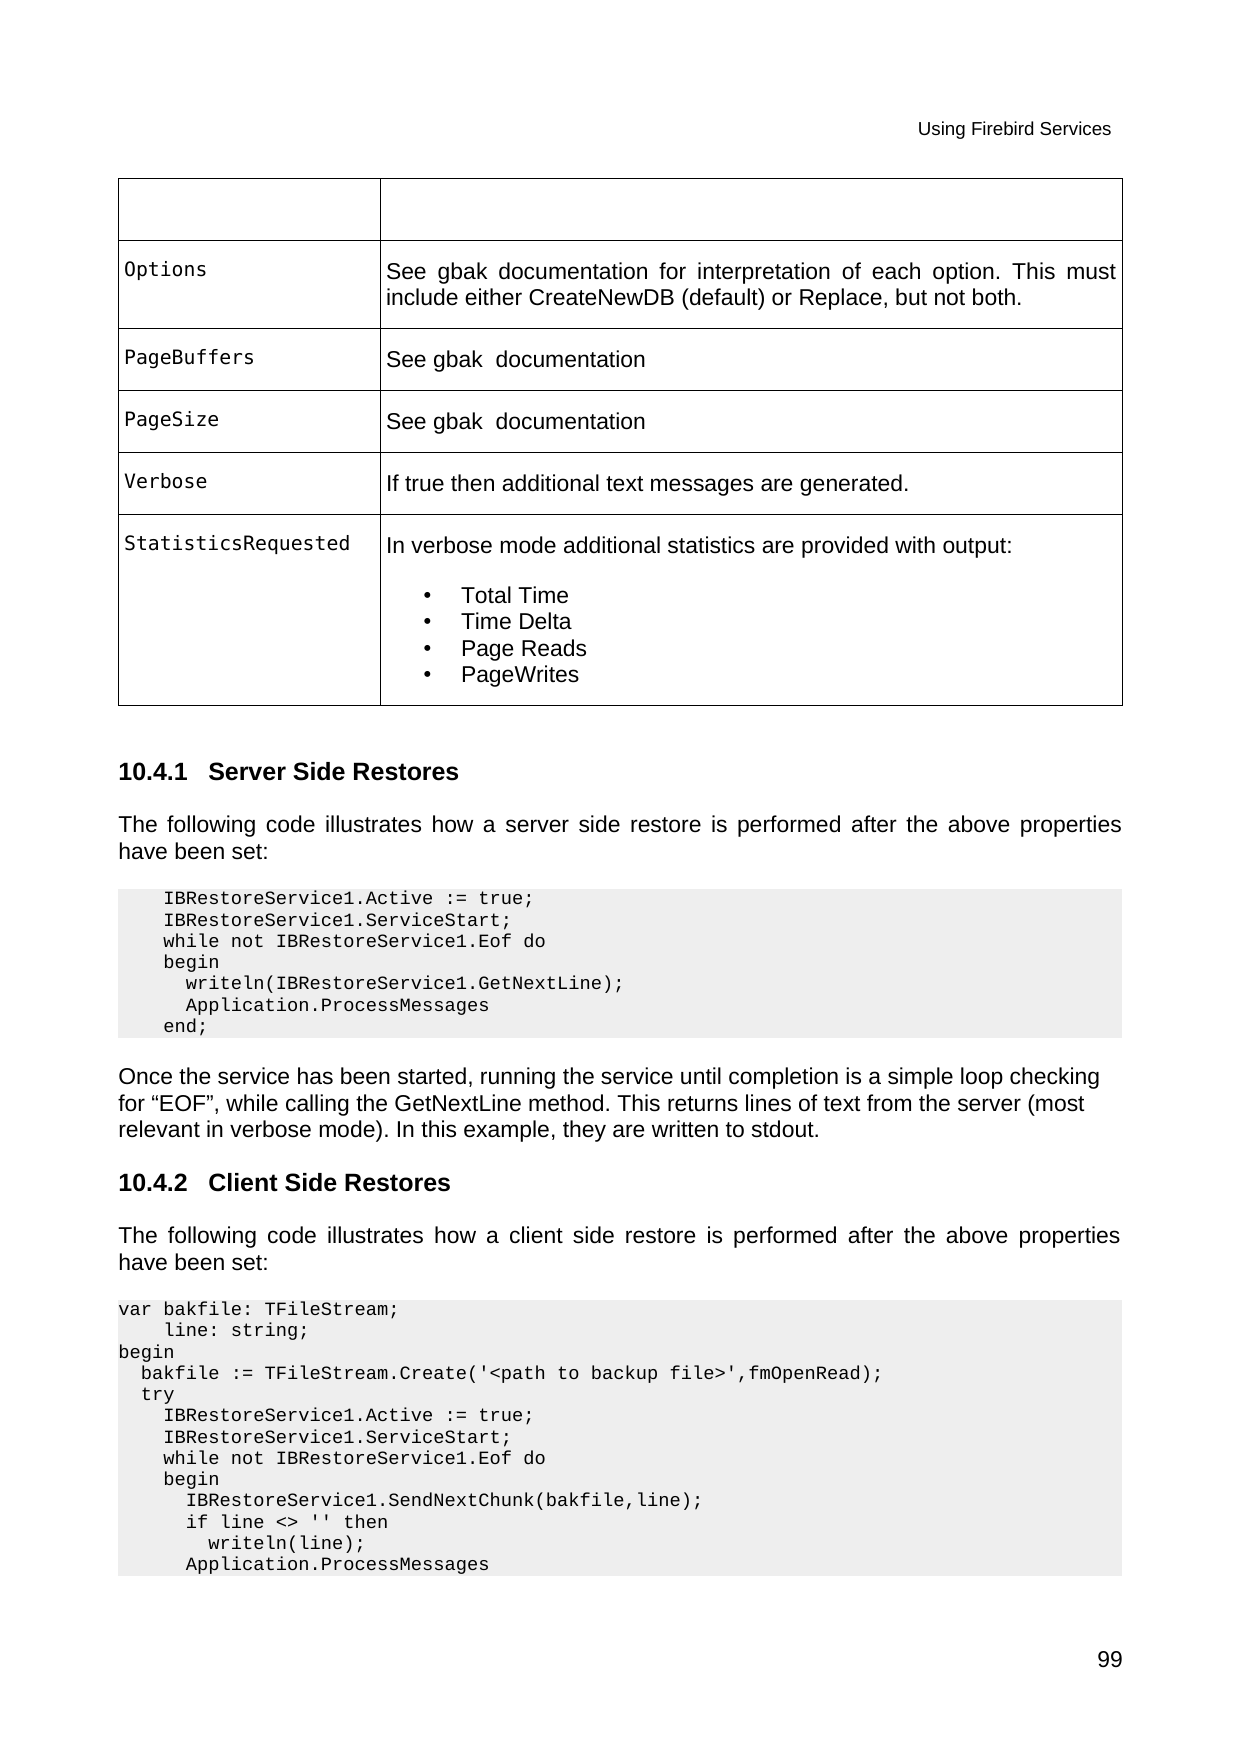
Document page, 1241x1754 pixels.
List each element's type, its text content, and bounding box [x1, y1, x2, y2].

text if line <> '' then [118, 1512, 1122, 1534]
text while not IBRestoreService1.Eof do [118, 1449, 1122, 1470]
text IBRestoreService1.Active := true; [118, 889, 1122, 910]
table_cell If true then additional text messages are generated. [381, 453, 1122, 514]
subtitle Server Side Restores [118, 757, 1122, 786]
table_cell See gbak documentation for interpretation of each option. This must include either CreateNewDB (default) or Replace, but not both. [381, 241, 1122, 328]
table_cell [119, 179, 380, 240]
subtitle Client Side Restores [118, 1168, 1122, 1197]
text try [118, 1385, 1122, 1406]
text end; [118, 1017, 1122, 1038]
text IBRestoreService1.ServiceStart; [118, 910, 1122, 932]
text line: string; [118, 1321, 1122, 1342]
table_cell PageSize [119, 391, 380, 452]
table_cell See gbak documentation [381, 391, 1122, 452]
table_cell Verbose [119, 453, 380, 514]
table_cell Options [119, 241, 380, 328]
table_cell [381, 179, 1122, 240]
text begin [118, 1342, 1122, 1364]
text The following code illustrates how a client side restore is performed after the above properties have been set: [118, 1222, 1122, 1275]
text IBRestoreService1.SendNextChunk(bakfile,line); [118, 1491, 1122, 1512]
table_cell StatisticsRequested [119, 515, 380, 705]
text begin [118, 953, 1122, 974]
text while not IBRestoreService1.Eof do [118, 932, 1122, 953]
text var bakfile: TFileStream; [118, 1300, 1122, 1321]
text begin [118, 1470, 1122, 1491]
text writeln(line); [118, 1534, 1122, 1555]
text The following code illustrates how a server side restore is performed after the above properties have been set: [118, 811, 1122, 864]
table_cell PageBuffers [119, 329, 380, 390]
text Application.ProcessMessages [118, 995, 1122, 1017]
text writeln(IBRestoreService1.GetNextLine); [118, 974, 1122, 995]
text bakfile := TFileStream.Create('<path to backup file>',fmOpenRead); [118, 1364, 1122, 1385]
text Once the service has been started, running the service until completion is a simple loop checking for “EOF”, while calling the GetNextLine method. This returns lines of text from the server (most relevant in verbose mode). In this example, they are written to stdout. [118, 1063, 1122, 1142]
table_cell See gbak documentation [381, 329, 1122, 390]
text Application.ProcessMessages [118, 1555, 1122, 1576]
table_cell In verbose mode additional statistics are provided with output: Total Time Time Delta Page Reads PageWrites [381, 515, 1122, 705]
text IBRestoreService1.ServiceStart; [118, 1427, 1122, 1449]
text IBRestoreService1.Active := true; [118, 1406, 1122, 1427]
